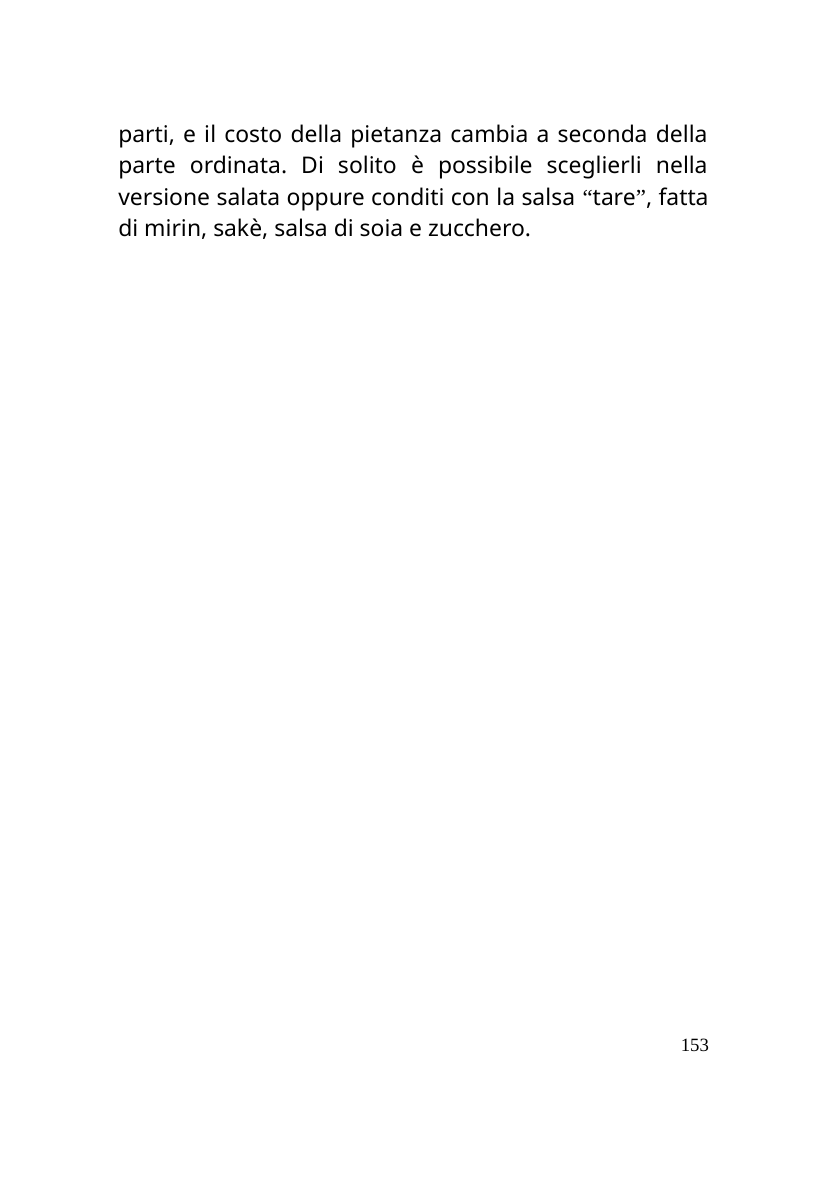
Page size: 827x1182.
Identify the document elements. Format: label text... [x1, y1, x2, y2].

text parti, e il costo della pietanza cambia a seconda della parte ordinata. Di solito è possibile sceglierli nella versione salata oppure conditi con la salsa “tare”, fatta di mirin, sakè, salsa di soia e zucchero. [118, 118, 709, 243]
